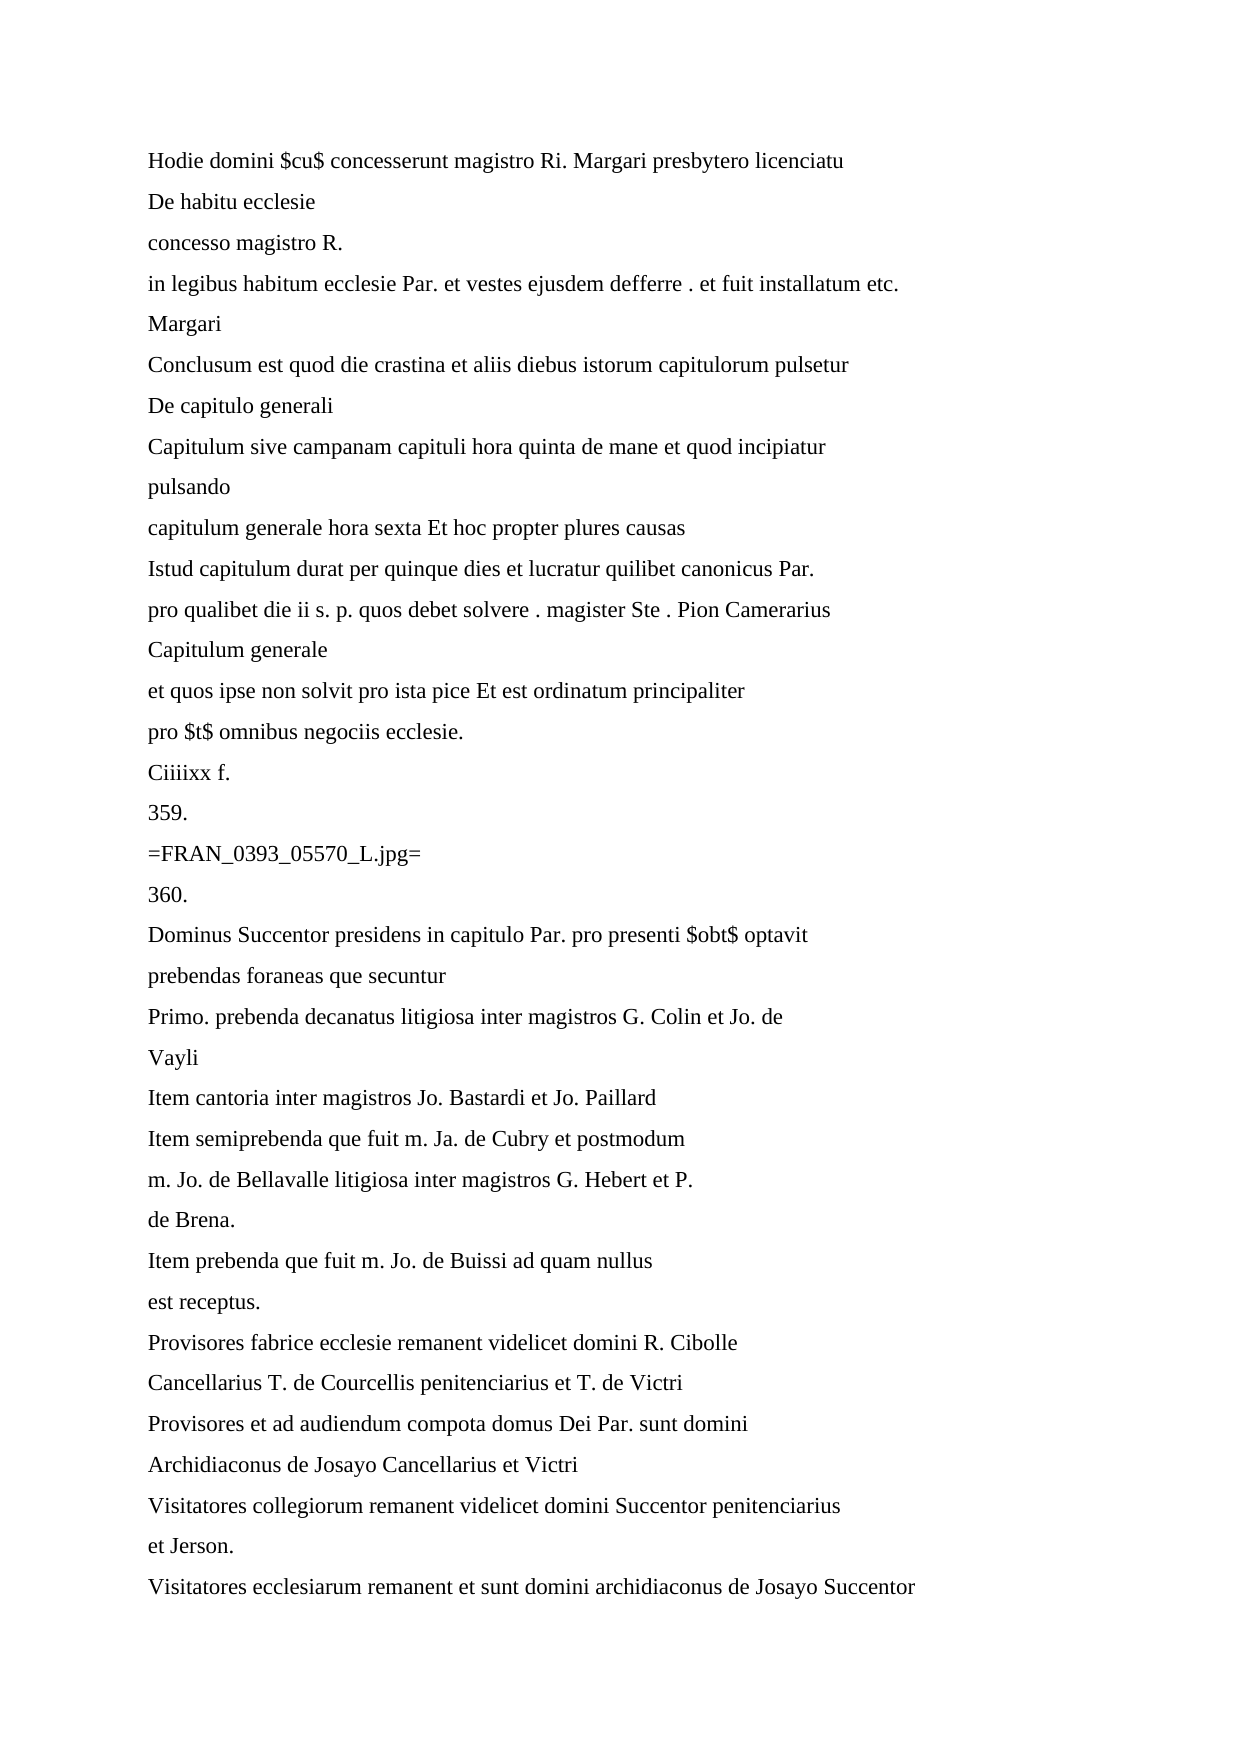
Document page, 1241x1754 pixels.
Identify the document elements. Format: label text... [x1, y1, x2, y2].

text prebendas foraneas que secuntur [148, 962, 1093, 988]
text =FRAN_0393_05570_L.jpg= [148, 840, 1093, 866]
text Istud capitulum durat per quinque dies et lucratur quilibet canonicus Par. [148, 555, 1093, 581]
text m. Jo. de Bellavalle litigiosa inter magistros G. Hebert et P. [148, 1166, 1093, 1192]
text Item cantoria inter magistros Jo. Bastardi et Jo. Paillard [148, 1084, 1093, 1111]
text Dominus Succentor presidens in capitulo Par. pro presenti $obt$ optavit [148, 921, 1093, 948]
text de Brena. [148, 1207, 1093, 1233]
text capitulum generale hora sexta Et hoc propter plures causas [148, 514, 1093, 541]
text Vayli [148, 1044, 1093, 1070]
text De habitu ecclesie [148, 188, 1093, 215]
text Capitulum generale [148, 636, 1093, 663]
text Margari [148, 311, 1093, 337]
text 359. [148, 799, 1093, 826]
text Primo. prebenda decanatus litigiosa inter magistros G. Colin et Jo. de [148, 1003, 1093, 1029]
text et quos ipse non solvit pro ista pice Et est ordinatum principaliter [148, 677, 1093, 703]
text Ciiiixx f. [148, 758, 1093, 785]
text 360. [148, 881, 1093, 907]
text Archidiaconus de Josayo Cancellarius et Victri [148, 1451, 1093, 1477]
text pulsando [148, 473, 1093, 500]
text Conclusum est quod die crastina et aliis diebus istorum capitulorum pulsetur [148, 351, 1093, 378]
text in legibus habitum ecclesie Par. et vestes ejusdem defferre . et fuit installatum etc. [148, 270, 1093, 296]
text Item prebenda que fuit m. Jo. de Buissi ad quam nullus [148, 1247, 1093, 1274]
text pro qualibet die ii s. p. quos debet solvere . magister Ste . Pion Camerarius [148, 596, 1093, 622]
text Capitulum sive campanam capituli hora quinta de mane et quod incipiatur [148, 433, 1093, 459]
text Provisores et ad audiendum compota domus Dei Par. sunt domini [148, 1410, 1093, 1437]
text pro $t$ omnibus negociis ecclesie. [148, 718, 1093, 744]
text est receptus. [148, 1288, 1093, 1314]
text Hodie domini $cu$ concesserunt magistro Ri. Margari presbytero licenciatu [148, 148, 1093, 174]
text Visitatores collegiorum remanent videlicet domini Succentor penitenciarius [148, 1492, 1093, 1518]
text concesso magistro R. [148, 229, 1093, 255]
text Provisores fabrice ecclesie remanent videlicet domini R. Cibolle [148, 1329, 1093, 1355]
text De capitulo generali [148, 392, 1093, 418]
text Item semiprebenda que fuit m. Ja. de Cubry et postmodum [148, 1125, 1093, 1151]
text et Jerson. [148, 1532, 1093, 1559]
text Visitatores ecclesiarum remanent et sunt domini archidiaconus de Josayo Succentor [148, 1573, 1093, 1599]
text Cancellarius T. de Courcellis penitenciarius et T. de Victri [148, 1369, 1093, 1396]
